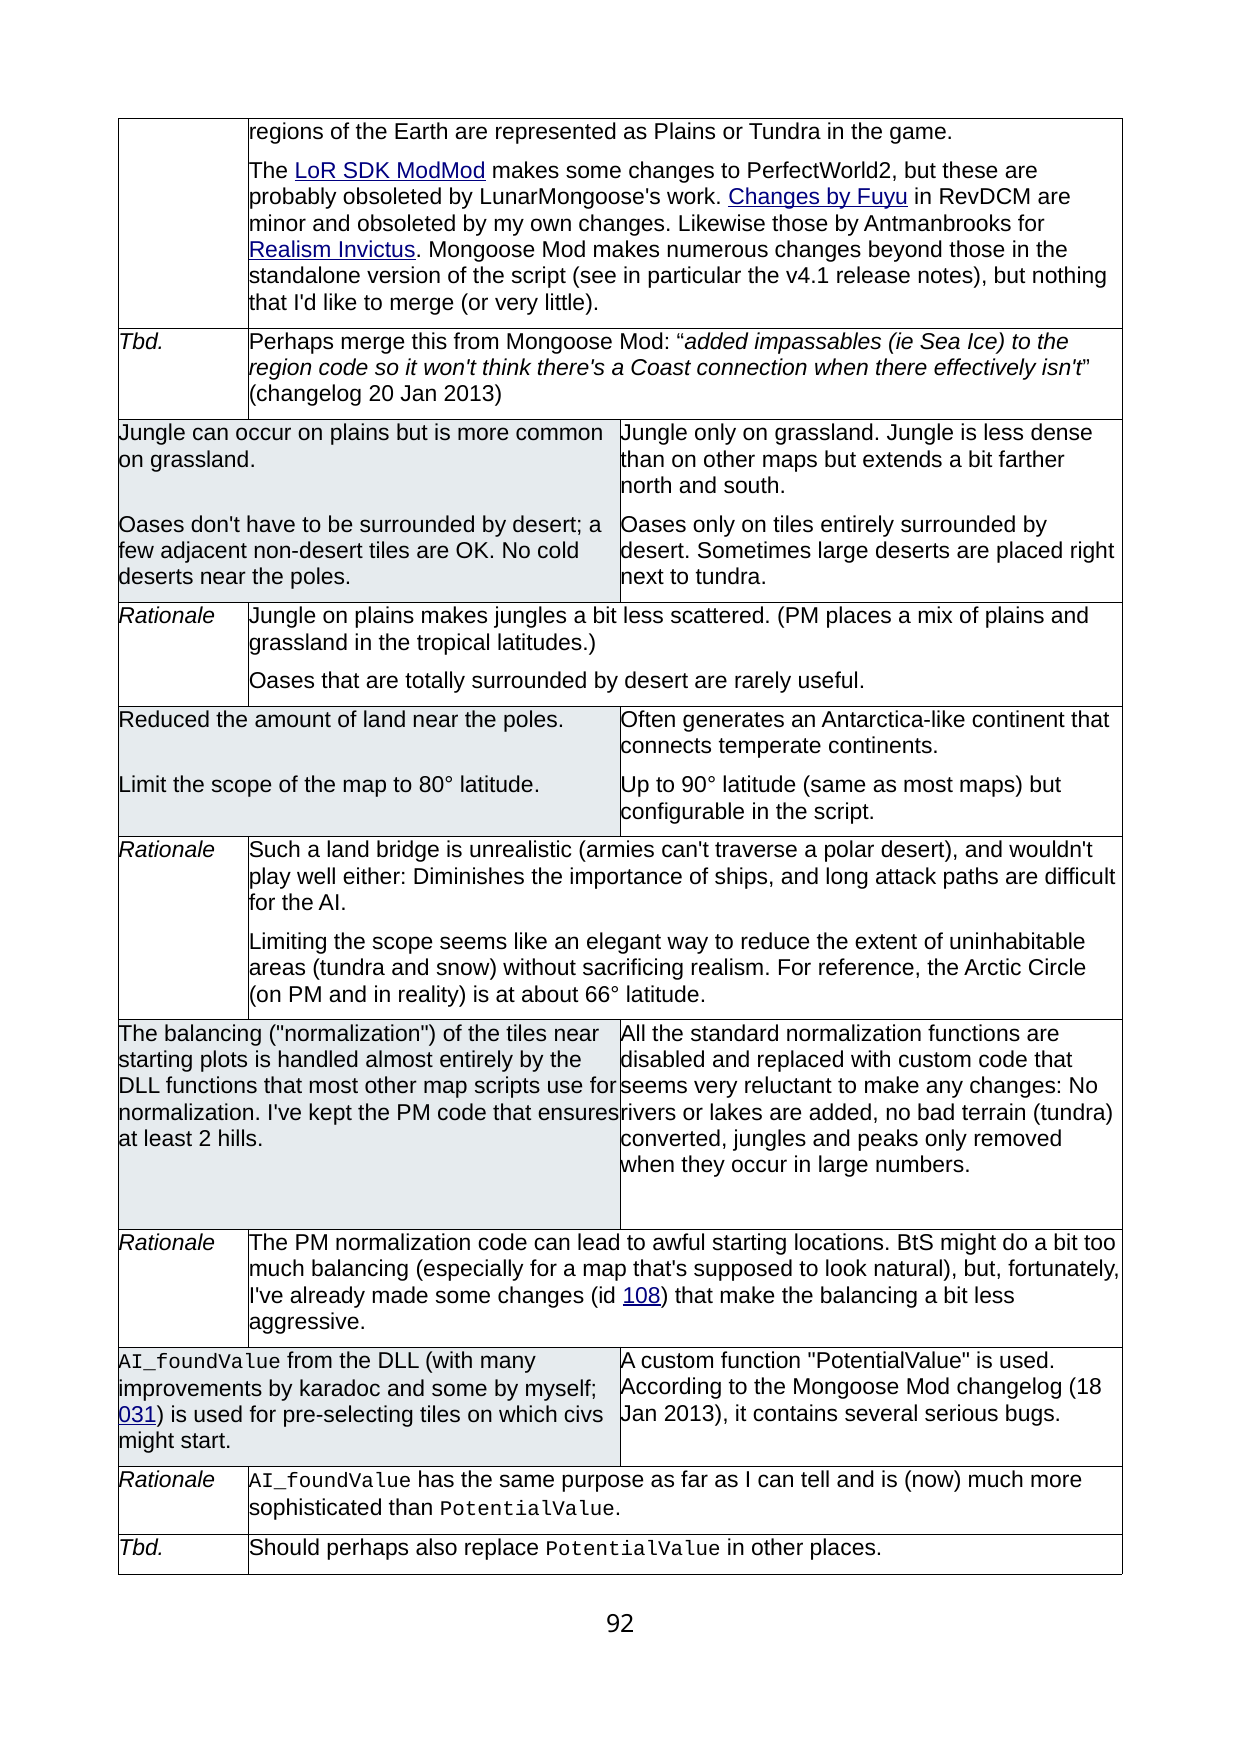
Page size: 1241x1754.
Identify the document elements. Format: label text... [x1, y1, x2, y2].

table_cell Jungle on plains makes jungles a bit less scattered. (PM places a mix of plains and grassland in the tropical latitudes.) Oases that are totally surrounded by desert are rarely useful. [249, 603, 1122, 706]
table_cell AI_foundValue from the DLL (with many improvements by karadoc and some by myself; 031) is used for pre-selecting tiles on which civs might start. [119, 1348, 620, 1466]
table_cell Perhaps merge this from Mongoose Mod: “added impassables (ie Sea Ice) to the region code so it won't think there's a Coast connection when there effectively isn't” (changelog 20 Jan 2013) [249, 329, 1122, 419]
table_cell Rationale [119, 837, 248, 1019]
table_cell Jungle can occur on plains but is more common on grassland. Oases don't have to be surrounded by desert; a few adjacent non-desert tiles are OK. No cold deserts near the poles. [119, 420, 620, 602]
table_cell AI_foundValue has the same purpose as far as I can tell and is (now) much more sophisticated than PotentialValue. [249, 1467, 1122, 1534]
table_cell Tbd. [119, 1535, 248, 1574]
table_cell Often generates an Antarctica-like continent that connects temperate continents. Up to 90° latitude (same as most maps) but configurable in the script. [621, 707, 1122, 836]
table_cell Such a land bridge is unrealistic (armies can't traverse a polar desert), and wouldn't play well either: Diminishes the importance of ships, and long attack paths are difficult for the AI. Limiting the scope seems like an elegant way to reduce the extent of uninhabitable areas (tundra and snow) without sacrificing realism. For reference, the Arctic Circle (on PM and in reality) is at about 66° latitude. [249, 837, 1122, 1019]
table_cell [119, 119, 248, 327]
table_cell Reduced the amount of land near the poles. Limit the scope of the map to 80° latitude. [119, 707, 620, 836]
table_cell Rationale [119, 603, 248, 706]
table_cell Rationale [119, 1230, 248, 1347]
table_cell Tbd. [119, 329, 248, 419]
table_cell Rationale [119, 1467, 248, 1534]
table_cell The PM normalization code can lead to awful starting locations. BtS might do a bit too much balancing (especially for a map that's supposed to look natural), but, fortunately, I've already made some changes (id 108) that make the balancing a bit less aggressive. [249, 1230, 1122, 1347]
table_cell Jungle only on grassland. Jungle is less dense than on other maps but extends a bit farther north and south. Oases only on tiles entirely surrounded by desert. Sometimes large deserts are placed right next to tundra. [621, 420, 1122, 602]
table_cell The balancing ("normalization") of the tiles near starting plots is handled almost entirely by the DLL functions that most other map scripts use for normalization. I've kept the PM code that ensures at least 2 hills. [119, 1020, 620, 1229]
table_cell All the standard normalization functions are disabled and replaced with custom code that seems very reluctant to make any changes: No rivers or lakes are added, no bad terrain (tundra) converted, jungles and peaks only removed when they occur in large numbers. [621, 1020, 1122, 1229]
table_cell regions of the Earth are represented as Plains or Tundra in the game. The LoR SDK ModMod makes some changes to PerfectWorld2, but these are probably obsoleted by LunarMongoose's work. Changes by Fuyu in RevDCM are minor and obsoleted by my own changes. Likewise those by Antmanbrooks for Realism Invictus. Mongoose Mod makes numerous changes beyond those in the standalone version of the script (see in particular the v4.1 release notes), but nothing that I'd like to merge (or very little). [249, 119, 1122, 327]
table_cell Should perhaps also replace PotentialValue in other places. [249, 1535, 1122, 1574]
table_cell A custom function "PotentialValue" is used. According to the Mongoose Mod changelog (18 Jan 2013), it contains several serious bugs. [621, 1348, 1122, 1466]
